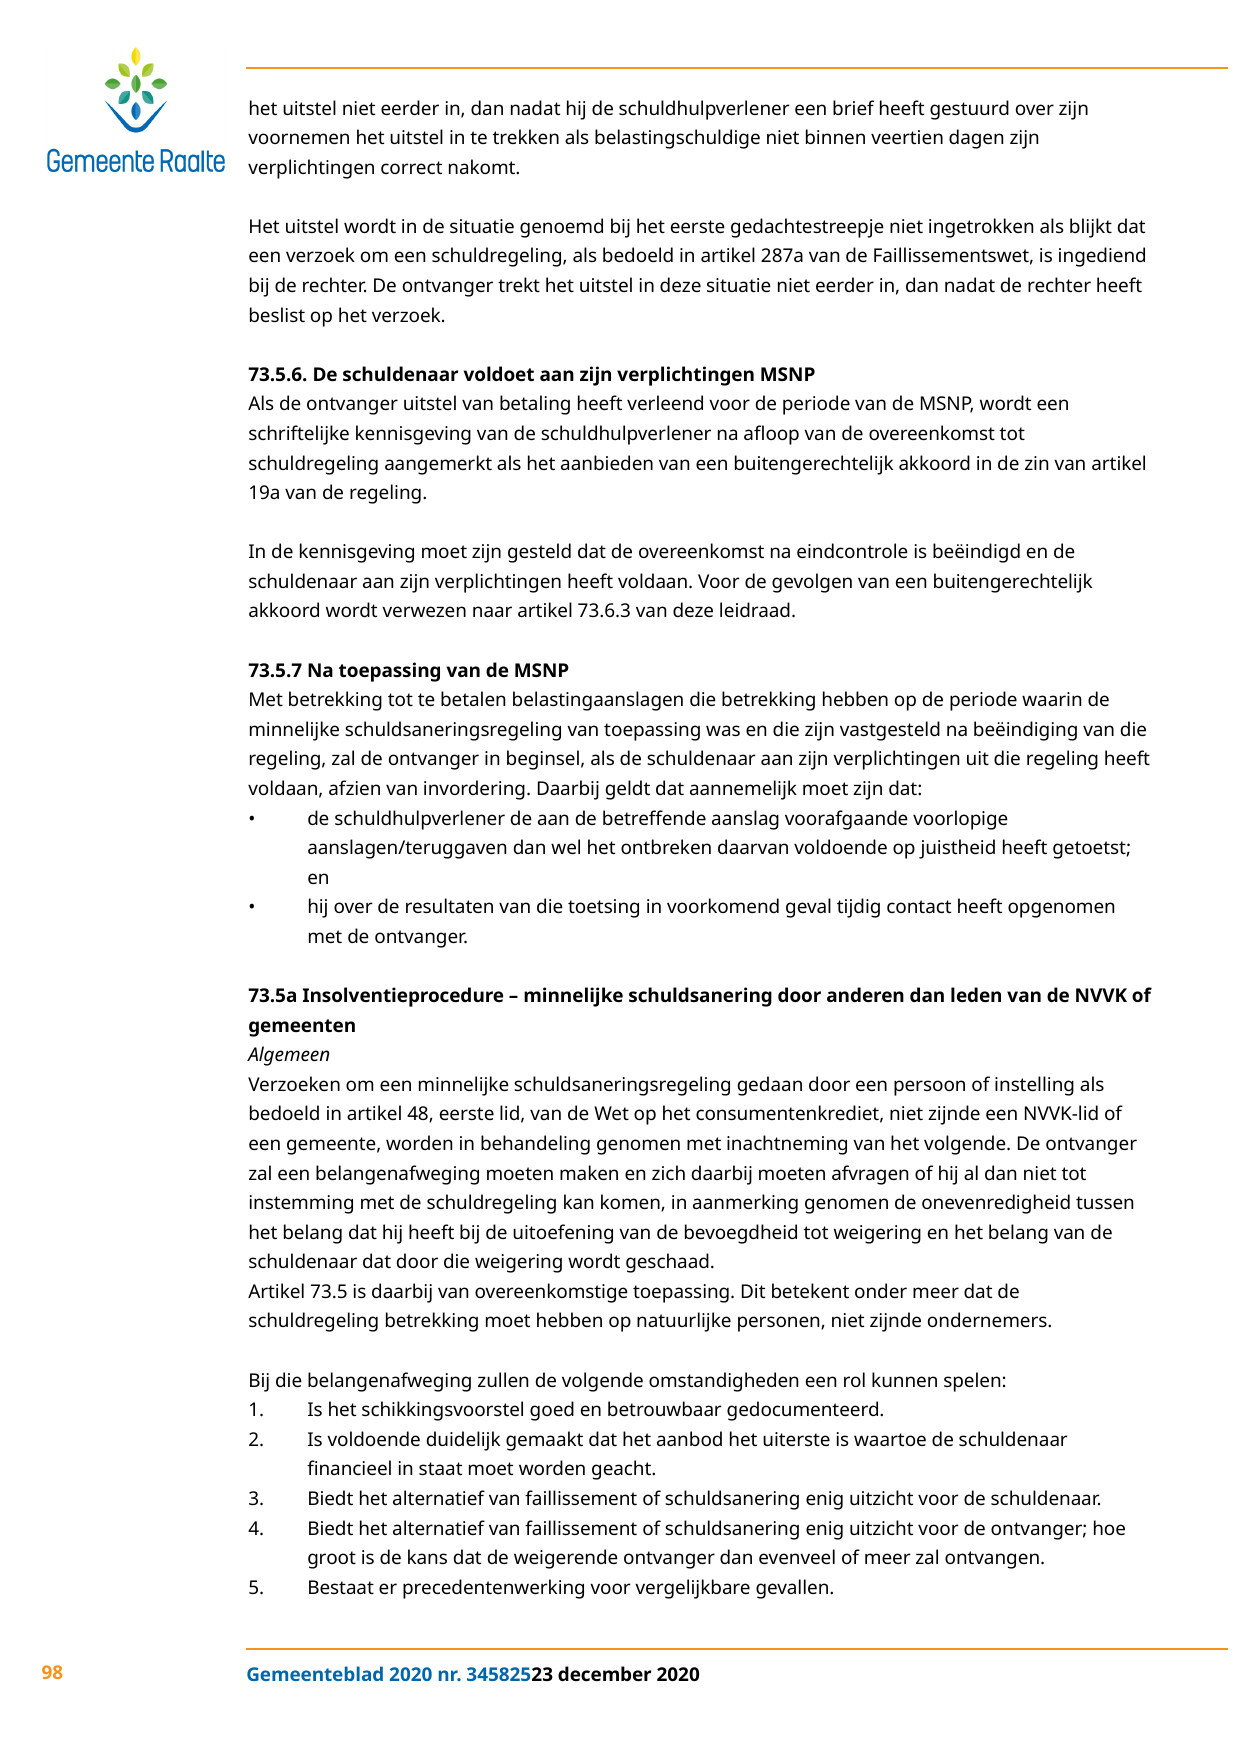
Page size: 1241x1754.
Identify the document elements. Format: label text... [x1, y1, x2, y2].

text Het uitstel wordt in de situatie genoemd bij het eerste gedachtestreepje niet ingetrokken als blijkt dat een verzoek om een schuldregeling, als bedoeld in artikel 287a van de Faillissementswet, is ingediend bij de rechter. De ontvanger trekt het uitstel in deze situatie niet eerder in, dan nadat de rechter heeft beslist op het verzoek. [248, 213, 1152, 328]
list de schuldhulpverlener de aan de betreffende aanslag voorafgaande voorlopige aanslagen/teruggaven dan wel het ontbreken daarvan voldoende op juistheid heeft getoetst; en [248, 805, 1152, 890]
text 73.5.6. De schuldenaar voldoet aan zijn verplichtingen MSNP [248, 361, 1152, 387]
list Bestaat er precedentenwerking voor vergelijkbare gevallen. [248, 1574, 1152, 1600]
text 73.5.7 Na toepassing van de MSNP [248, 657, 1152, 683]
text In de kennisgeving moet zijn gesteld dat de overeenkomst na eindcontrole is beëindigd en de schuldenaar aan zijn verplichtingen heeft voldaan. Voor de gevolgen van een buitengerechtelijk akkoord wordt verwezen naar artikel 73.6.3 van deze leidraad. [248, 538, 1152, 623]
list Is voldoende duidelijk gemaakt dat het aanbod het uiterste is waartoe de schuldenaar financieel in staat moet worden geacht. [248, 1426, 1152, 1481]
text Als de ontvanger uitstel van betaling heeft verleend voor de periode van de MSNP, wordt een schriftelijke kennisgeving van de schuldhulpverlener na afloop van de overeenkomst tot schuldregeling aangemerkt als het aanbieden van een buitengerechtelijk akkoord in de zin van artikel 19a van de regeling. [248, 391, 1152, 505]
list Is het schikkingsvoorstel goed en betrouwbaar gedocumenteerd. [248, 1396, 1152, 1422]
text 73.5a Insolventieprocedure – minnelijke schuldsanering door anderen dan leden van de NVVK of gemeenten [248, 982, 1152, 1038]
text Bij die belangenafweging zullen de volgende omstandigheden een rol kunnen spelen: [248, 1367, 1152, 1393]
text Met betrekking tot te betalen belastingaanslagen die betrekking hebben op de periode waarin de minnelijke schuldsaneringsregeling van toepassing was en die zijn vastgesteld na beëindiging van die regeling, zal de ontvanger in beginsel, als de schuldenaar aan zijn verplichtingen uit die regeling heeft voldaan, afzien van invordering. Daarbij geldt dat aannemelijk moet zijn dat: [248, 686, 1152, 801]
list hij over de resultaten van die toetsing in voorkomend geval tijdig contact heeft opgenomen met de ontvanger. [248, 893, 1152, 949]
text Artikel 73.5 is daarbij van overeenkomstige toepassing. Dit betekent onder meer dat de schuldregeling betrekking moet hebben op natuurlijke personen, niet zijnde ondernemers. [248, 1278, 1152, 1333]
text Verzoeken om een minnelijke schuldsaneringsregeling gedaan door een persoon of instelling als bedoeld in artikel 48, eerste lid, van de Wet op het consumentenkrediet, niet zijnde een NVVK-lid of een gemeente, worden in behandeling genomen met inachtneming van het volgende. De ontvanger zal een belangenafweging moeten maken en zich daarbij moeten afvragen of hij al dan niet tot instemming met de schuldregeling kan komen, in aanmerking genomen de onevenredigheid tussen het belang dat hij heeft bij de uitoefening van de bevoegdheid tot weigering en het belang van de schuldenaar dat door die weigering wordt geschaad. [248, 1071, 1152, 1274]
list Biedt het alternatief van faillissement of schuldsanering enig uitzicht voor de schuldenaar. [248, 1485, 1152, 1511]
list Biedt het alternatief van faillissement of schuldsanering enig uitzicht voor de ontvanger; hoe groot is de kans dat de weigerende ontvanger dan evenveel of meer zal ontvangen. [248, 1515, 1152, 1570]
text het uitstel niet eerder in, dan nadat hij de schuldhulpverlener een brief heeft gestuurd over zijn voornemen het uitstel in te trekken als belastingschuldige niet binnen veertien dagen zijn verplichtingen correct nakomt. [248, 95, 1152, 180]
picture [41, 47, 231, 172]
text Algemeen [248, 1041, 1152, 1067]
